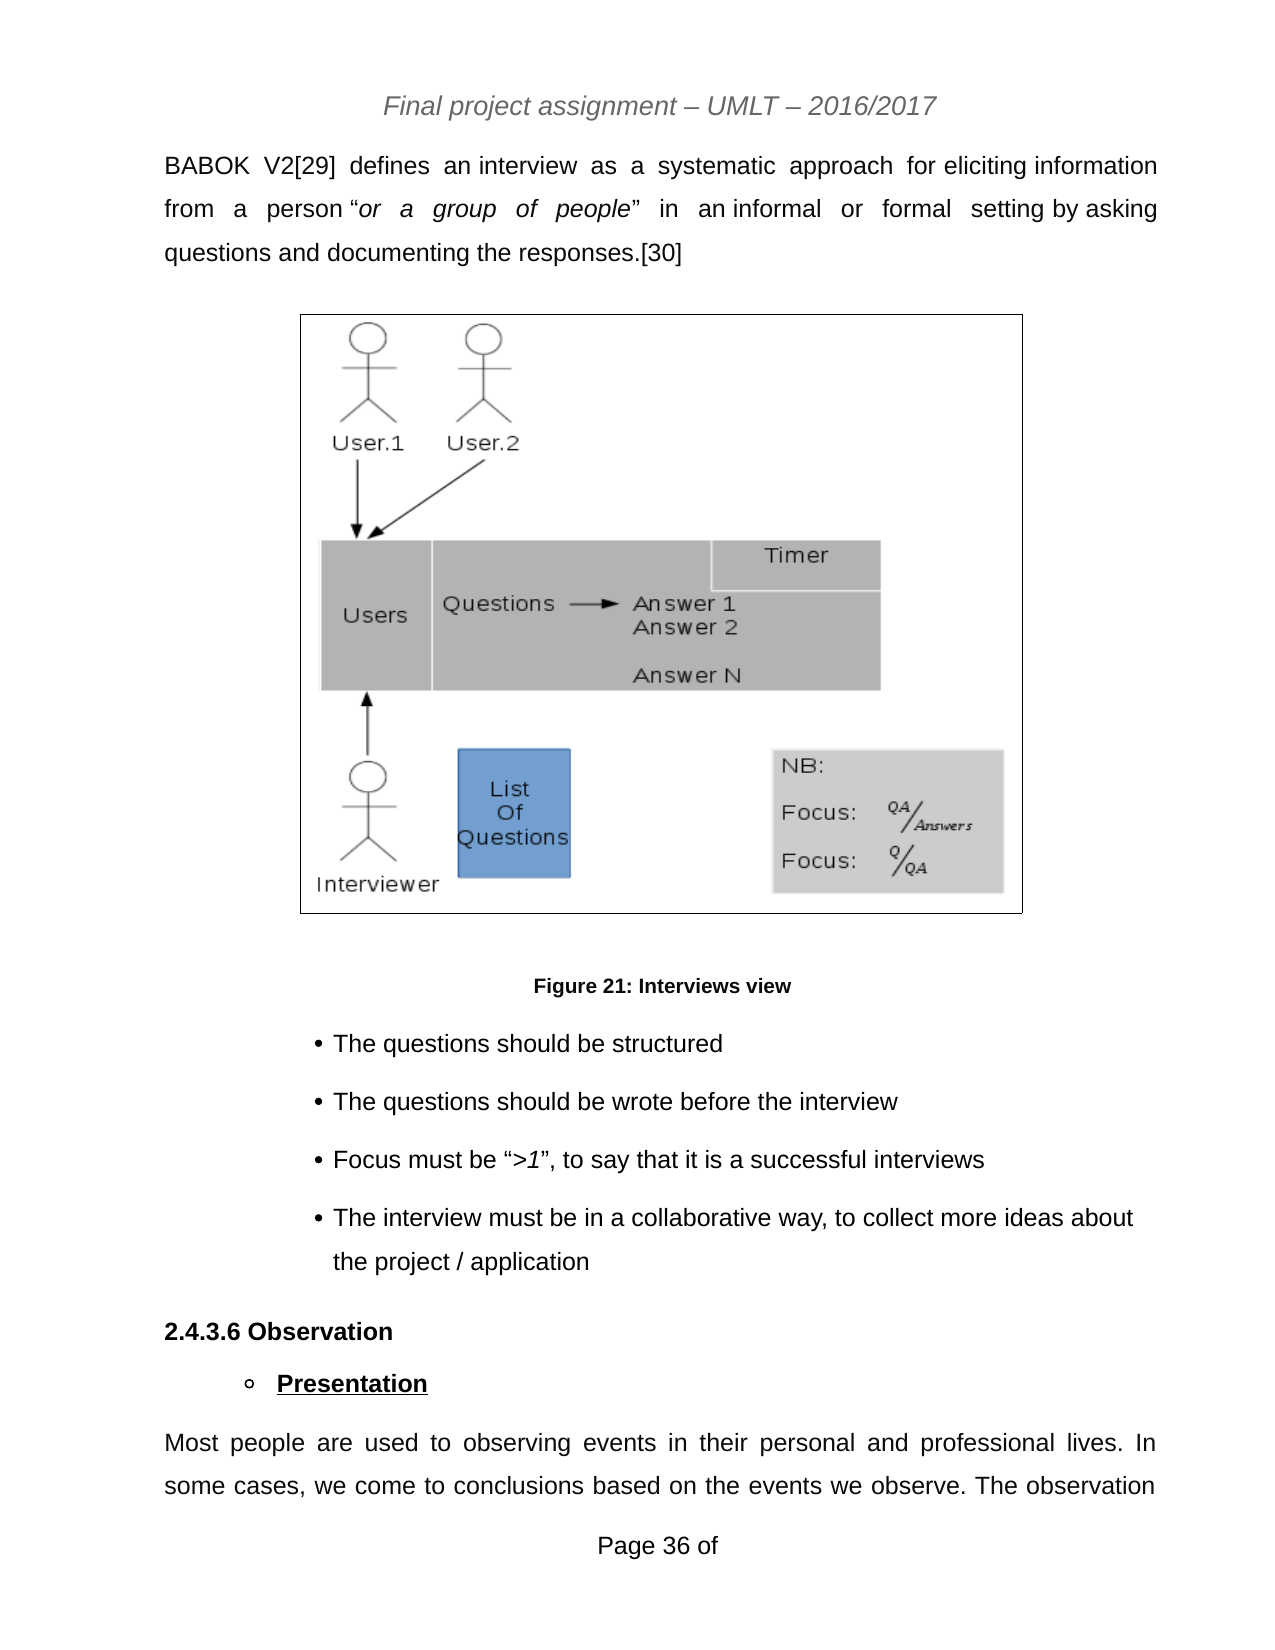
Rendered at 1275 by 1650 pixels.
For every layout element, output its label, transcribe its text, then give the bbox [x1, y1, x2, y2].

text BABOK V2[29] defines an interview as a systematic approach for eliciting information from a person “or a group of people” in an informal or formal setting by asking questions and documenting the responses.[30] [164, 151, 1158, 266]
text Most people are used to observing events in their personal and professional lives. In some cases, we come to conclusions based on the events we observe. The observation [164, 1427, 1158, 1499]
picture [303, 316, 1019, 910]
list The questions should be structured [314, 1028, 1158, 1057]
list The interview must be in a collaborative way, to collect more ideas about the project / application [314, 1203, 1158, 1275]
list Presentation [239, 1369, 1158, 1398]
list Focus must be “>1”, to say that it is a successful interviews [314, 1145, 1158, 1174]
subtitle 2.4.3.6 Observation [164, 1317, 1158, 1345]
text Figure 21: Interviews view [164, 970, 1158, 999]
list The questions should be wrote before the interview [314, 1087, 1158, 1116]
